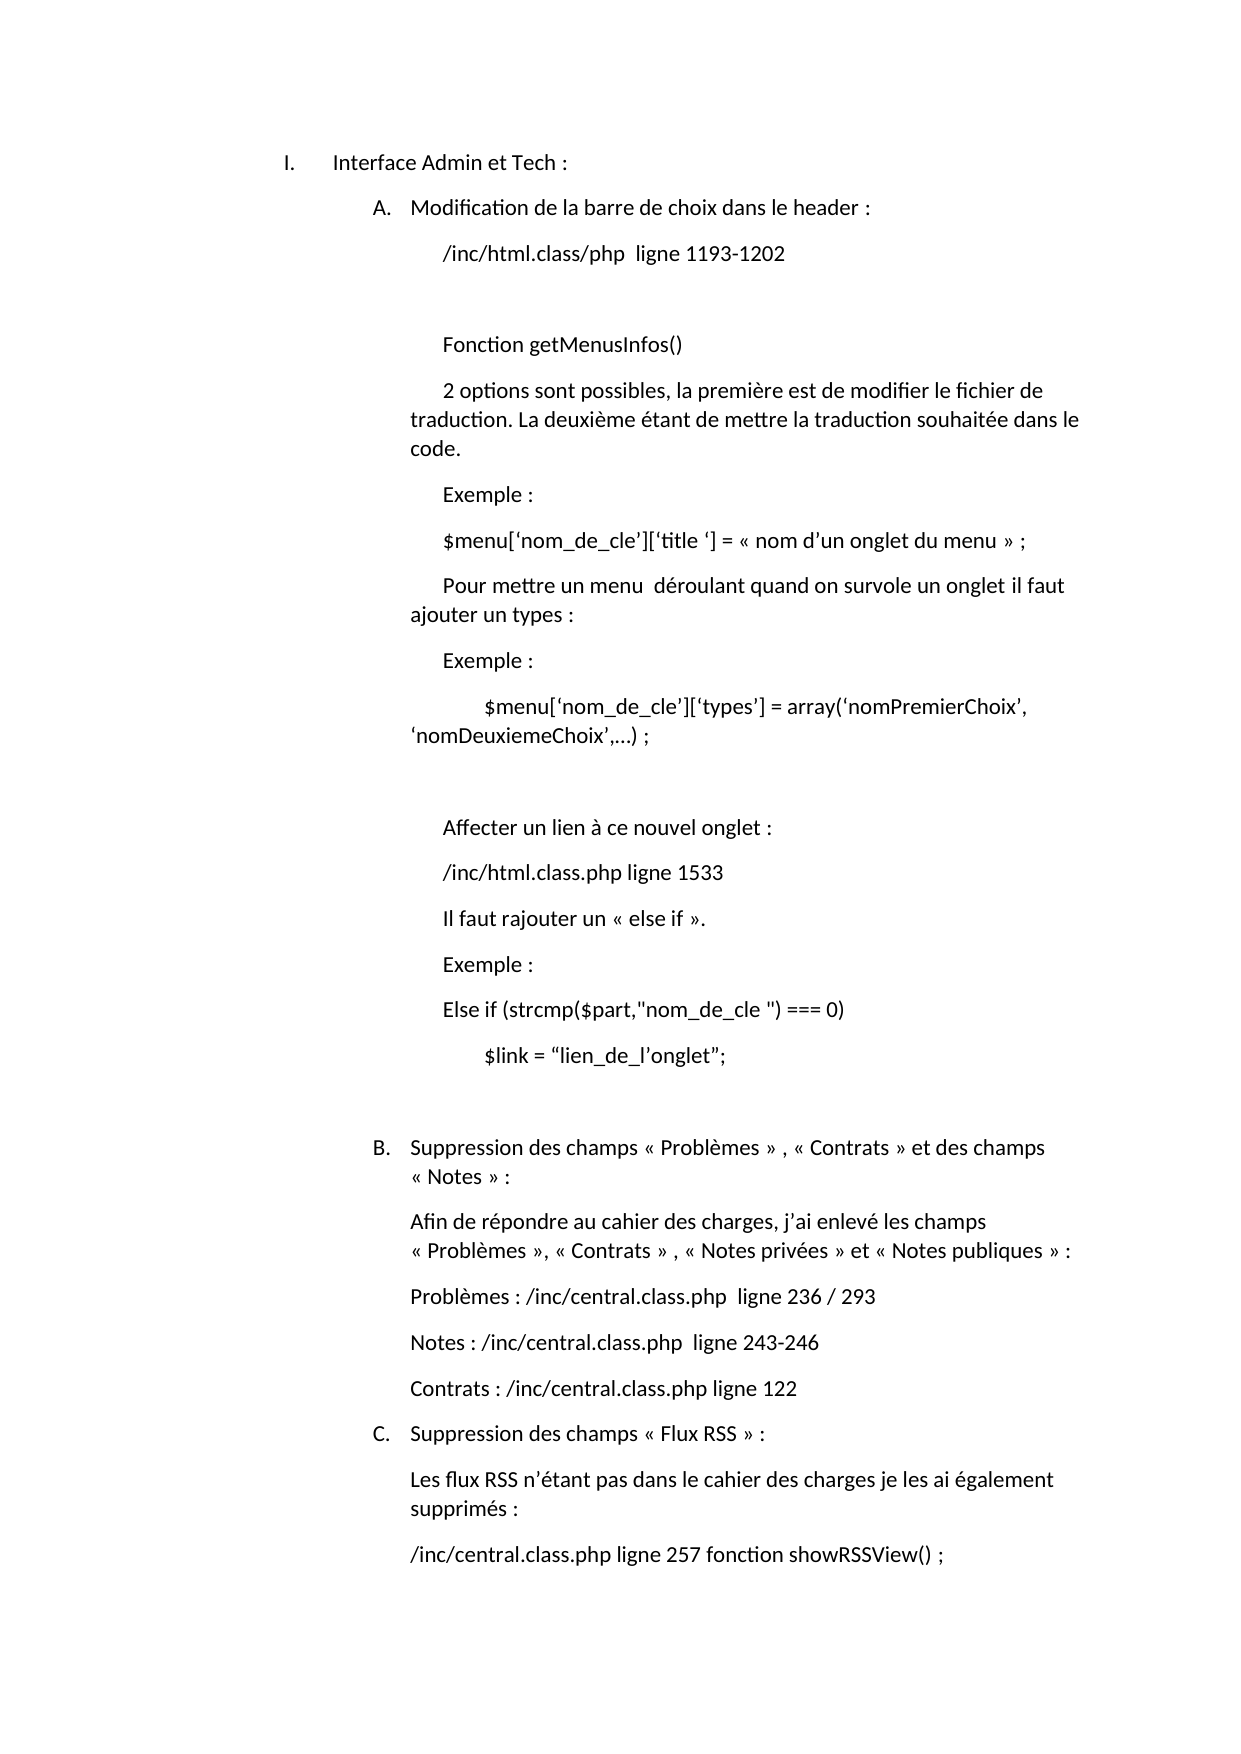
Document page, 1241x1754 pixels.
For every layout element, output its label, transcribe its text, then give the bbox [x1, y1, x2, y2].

text 2 options sont possibles, la première est de modifier le fichier de traduction. La deuxième étant de mettre la traduction souhaitée dans le code. [410, 376, 1093, 462]
list Suppression des champs « Problèmes » , « Contrats » et des champs « Notes » : [373, 1133, 1093, 1190]
text Exemple : [410, 950, 1093, 978]
text Else if (strcmp($part,"nom_de_cle ") === 0) [410, 996, 1093, 1023]
text Exemple : [410, 480, 1093, 508]
text Fonction getMenusInfos() [410, 331, 1093, 358]
list Afin de répondre au cahier des charges, j’ai enlevé les champs « Problèmes », « Contrats » , « Notes privées » et « Notes publiques » : [410, 1207, 1093, 1264]
list Suppression des champs « Flux RSS » : [373, 1419, 1093, 1447]
list /inc/central.class.php ligne 257 fonction showRSSView() ; [410, 1540, 1093, 1568]
text Pour mettre un menu déroulant quand on survole un onglet il faut ajouter un types : [410, 572, 1093, 629]
list Les flux RSS n’étant pas dans le cahier des charges je les ai également supprimés : [410, 1465, 1093, 1522]
text /inc/html.class/php ligne 1193-1202 [410, 239, 1093, 267]
list Interface Admin et Tech : [295, 148, 1093, 176]
text /inc/html.class.php ligne 1533 [410, 858, 1093, 886]
list Contrats : /inc/central.class.php ligne 122 [410, 1374, 1093, 1402]
list Modification de la barre de choix dans le header : [373, 193, 1093, 221]
list Notes : /inc/central.class.php ligne 243-246 [410, 1328, 1093, 1356]
text Exemple : [410, 646, 1093, 674]
list Problèmes : /inc/central.class.php ligne 236 / 293 [410, 1282, 1093, 1310]
text $menu[‘nom_de_cle’][‘title ‘] = « nom d’un onglet du menu » ; [410, 526, 1093, 554]
text $link = “lien_de_l’onglet”; [410, 1041, 1093, 1069]
text $menu[‘nom_de_cle’][‘types’] = array(‘nomPremierChoix’, ‘nomDeuxiemeChoix’,…) ; [410, 692, 1093, 749]
text Il faut rajouter un « else if ». [410, 904, 1093, 932]
text Affecter un lien à ce nouvel onglet : [410, 813, 1093, 841]
